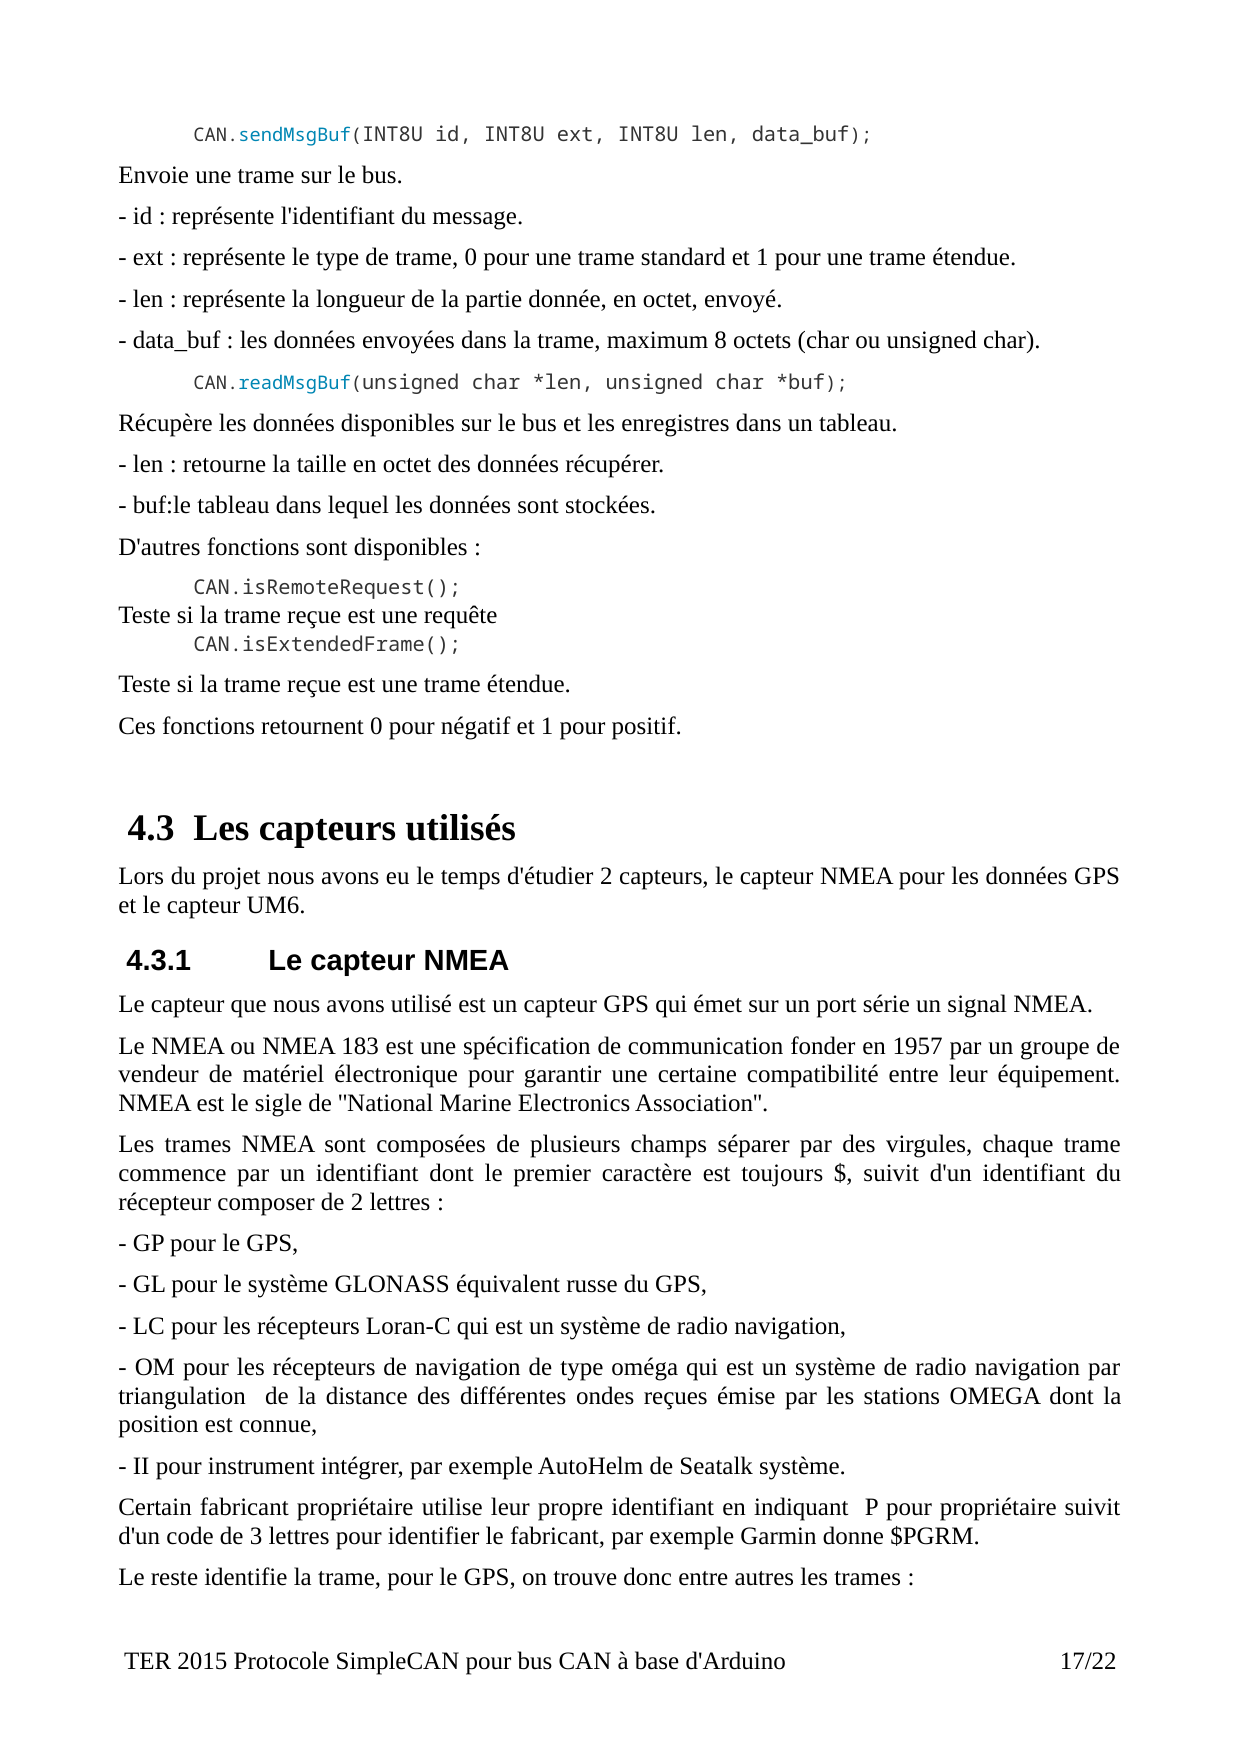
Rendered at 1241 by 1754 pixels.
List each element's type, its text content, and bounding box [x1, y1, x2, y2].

text Les trames NMEA sont composées de plusieurs champs séparer par des virgules, chaque trame commence par un identifiant dont le premier caractère est toujours $, suivit d'un identifiant du récepteur composer de 2 lettres : [118, 1129, 1122, 1216]
text Le NMEA ou NMEA 183 est une spécification de communication fonder en 1957 par un groupe de vendeur de matériel électronique pour garantir une certaine compatibilité entre leur équipement. NMEA est le sigle de ''National Marine Electronics Association''. [118, 1031, 1122, 1117]
text - id : représente l'identifiant du message. [118, 201, 1122, 230]
text - GL pour le système GLONASS équivalent russe du GPS, [118, 1269, 1122, 1298]
text - buf:le tableau dans lequel les données sont stockées. [118, 490, 1122, 519]
text - GP pour le GPS, [118, 1228, 1122, 1257]
text - len : représente la longueur de la partie donnée, en octet, envoyé. [118, 284, 1122, 312]
text Envoie une trame sur le bus. [118, 160, 1122, 189]
text Lors du projet nous avons eu le temps d'étudier 2 capteurs, le capteur NMEA pour les données GPS et le capteur UM6. [118, 861, 1122, 918]
text Le reste identifie la trame, pour le GPS, on trouve donc entre autres les trames : [118, 1562, 1122, 1591]
subtitle Les capteurs utilisés [118, 805, 1122, 848]
text - II pour instrument intégrer, par exemple AutoHelm de Seatalk système. [118, 1451, 1122, 1479]
text Teste si la trame reçue est une requête [118, 601, 1122, 629]
text CAN.readMsgBuf(unsigned char *len, unsigned char *buf); [118, 366, 1122, 395]
text CAN.isRemoteRequest(); [118, 573, 1122, 601]
text Certain fabricant propriétaire utilise leur propre identifiant en indiquant P pour propriétaire suivit d'un code de 3 lettres pour identifier le fabricant, par exemple Garmin donne $PGRM. [118, 1492, 1122, 1549]
text Teste si la trame reçue est une trame étendue. [118, 669, 1122, 698]
text CAN.isExtendedFrame(); [118, 629, 1122, 657]
text CAN.sendMsgBuf(INT8U id, INT8U ext, INT8U len, data_buf); [118, 118, 1122, 147]
text - len : retourne la taille en octet des données récupérer. [118, 449, 1122, 478]
text - ext : représente le type de trame, 0 pour une trame standard et 1 pour une trame étendue. [118, 242, 1122, 271]
text Récupère les données disponibles sur le bus et les enregistres dans un tableau. [118, 408, 1122, 437]
text - LC pour les récepteurs Loran-C qui est un système de radio navigation, [118, 1311, 1122, 1339]
text D'autres fonctions sont disponibles : [118, 532, 1122, 560]
text - OM pour les récepteurs de navigation de type oméga qui est un système de radio navigation par triangulation de la distance des différentes ondes reçues émise par les stations OMEGA dont la position est connue, [118, 1352, 1122, 1438]
text Ces fonctions retournent 0 pour négatif et 1 pour positif. [118, 711, 1122, 739]
text Le capteur que nous avons utilisé est un capteur GPS qui émet sur un port série un signal NMEA. [118, 989, 1122, 1018]
text - data_buf : les données envoyées dans la trame, maximum 8 octets (char ou unsigned char). [118, 325, 1122, 354]
subtitle Le capteur NMEA [118, 943, 1122, 977]
